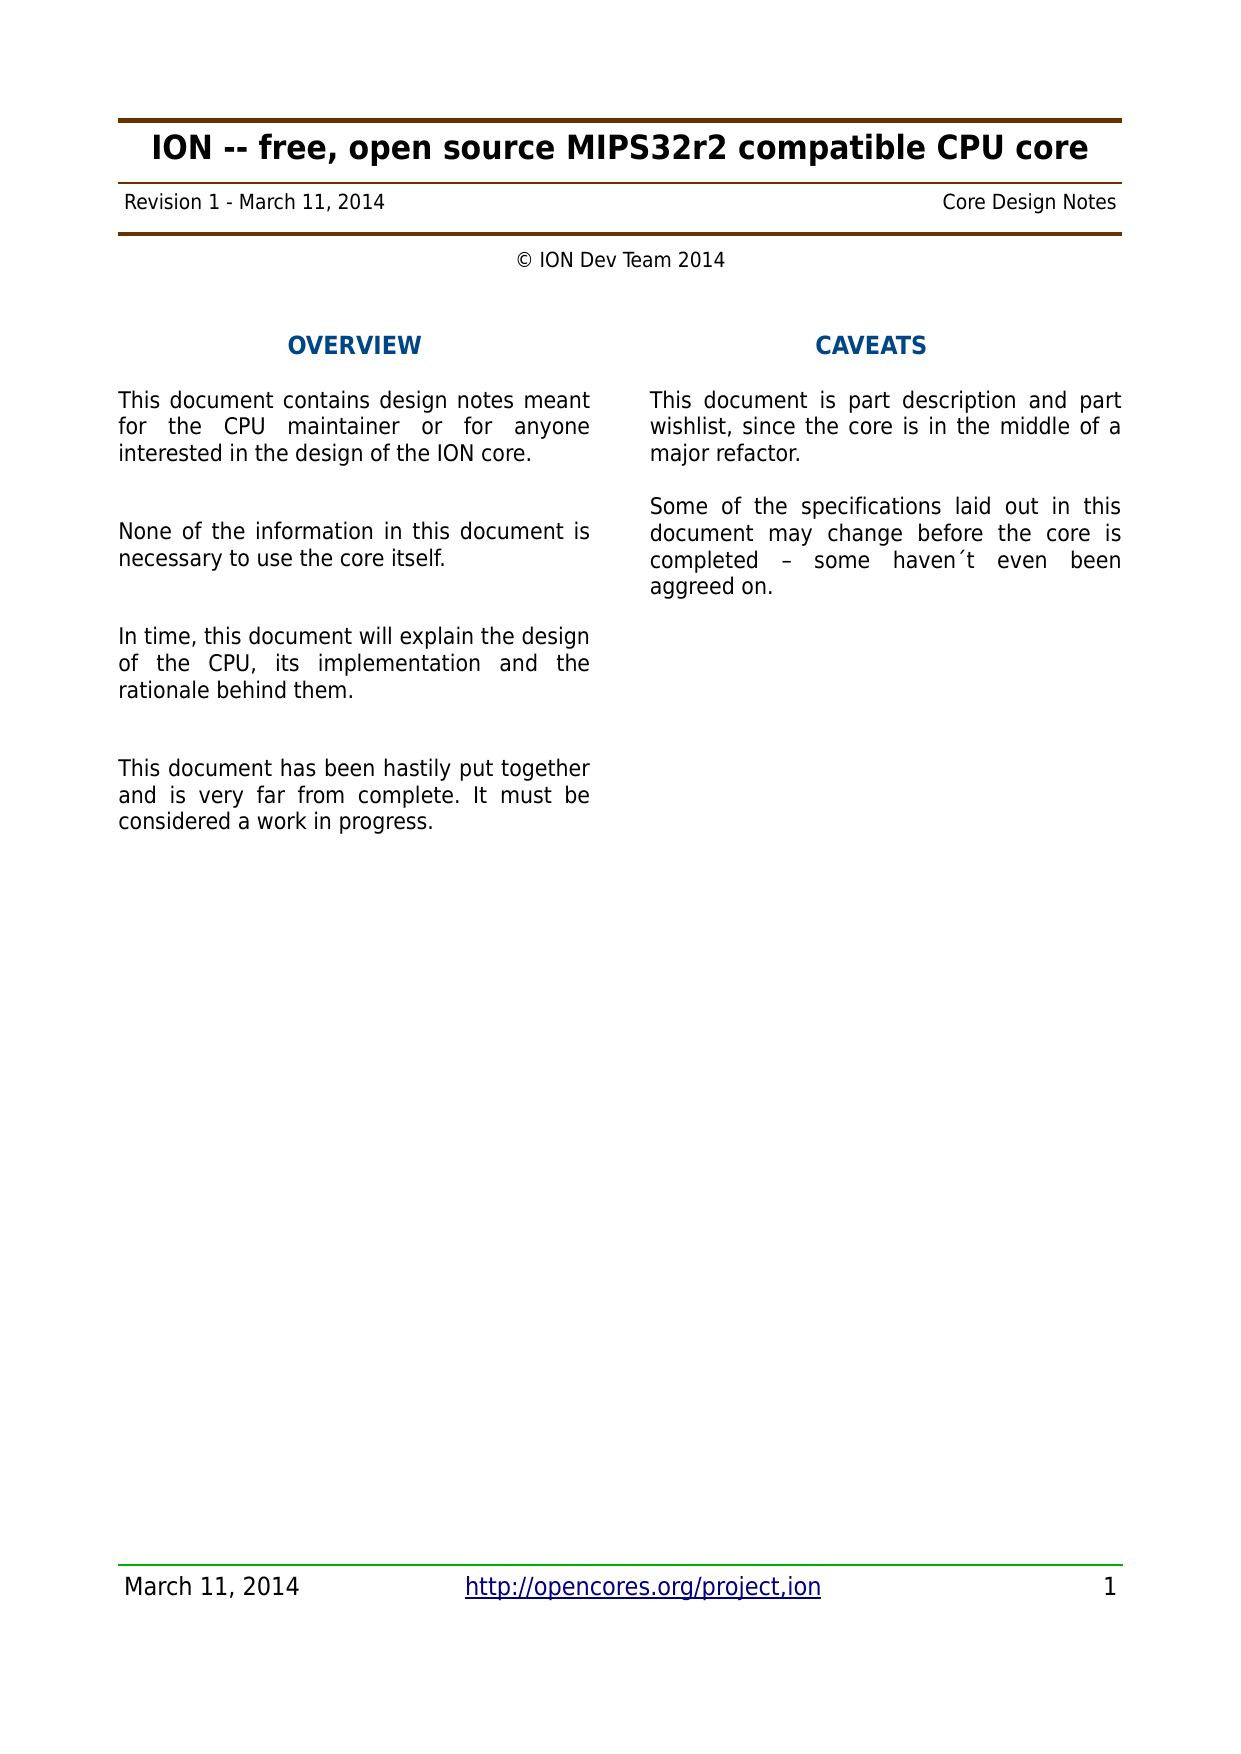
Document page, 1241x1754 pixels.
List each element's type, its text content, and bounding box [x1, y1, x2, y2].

text None of the information in this document is necessary to use the core itself. [118, 518, 591, 572]
text In time, this document will explain the design of the CPU, its implementation and the rationale behind them. [118, 623, 591, 703]
text This document is part description and part wishlist, since the core is in the middle of a major refactor. [649, 387, 1122, 467]
text This document has been hastily put together and is very far from complete. It must be considered a work in progress. [118, 755, 591, 835]
text This document contains design notes meant for the CPU maintainer or for anyone interested in the design of the ION core. [118, 387, 591, 467]
text OVERVIEW [118, 331, 591, 360]
text CAVEATS [620, 331, 1122, 360]
text Some of the specifications laid out in this document may change before the core is completed – some haven´t even been aggreed on. [649, 493, 1122, 600]
